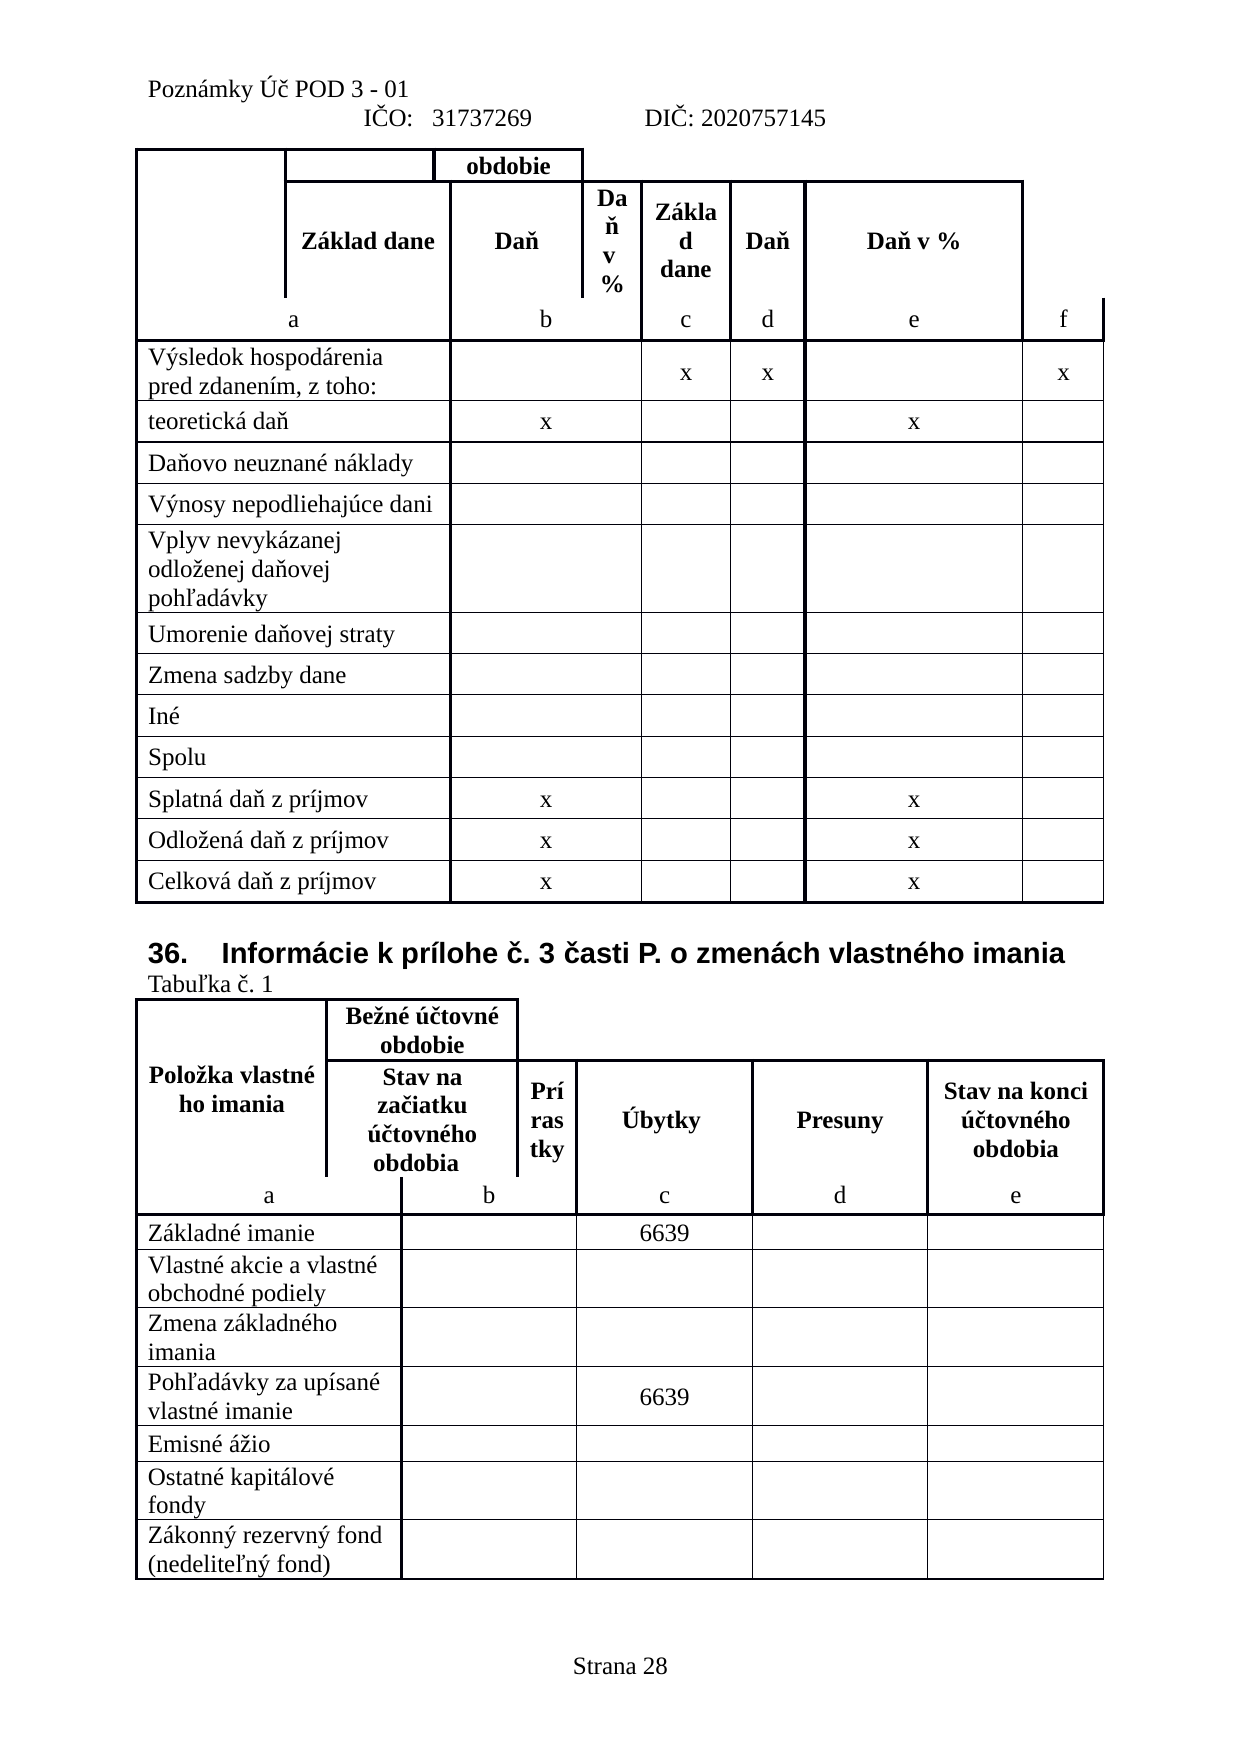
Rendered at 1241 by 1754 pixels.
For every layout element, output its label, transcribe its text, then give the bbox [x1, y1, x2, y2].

table_cell 6639 [577, 1367, 752, 1425]
table_cell Úbytky [578, 1062, 751, 1177]
table_cell [452, 342, 641, 400]
table_cell [403, 1367, 576, 1425]
table_cell x [642, 342, 730, 400]
table_cell Daň [732, 183, 803, 298]
table_cell Spolu [138, 737, 449, 777]
table_cell [753, 1520, 927, 1578]
table_cell f [1024, 298, 1102, 339]
table_cell [731, 737, 803, 777]
table_cell [731, 778, 803, 818]
table_cell Daň v % [584, 183, 640, 298]
table_cell a [138, 1177, 400, 1213]
table_cell [577, 1462, 752, 1519]
table_header Položka vlastného imania [138, 1001, 325, 1177]
table_cell [731, 401, 803, 441]
table_cell Iné [138, 695, 449, 736]
table_cell [1023, 778, 1103, 818]
table_cell c [578, 1177, 751, 1213]
table_cell Zmena sadzby dane [138, 654, 449, 694]
table_cell [731, 819, 803, 860]
table_cell Základné imanie [138, 1216, 400, 1249]
table_cell [403, 1462, 576, 1519]
table_cell [731, 484, 803, 524]
table_cell [731, 613, 803, 653]
table_cell [807, 613, 1022, 653]
table_cell [928, 1308, 1103, 1366]
text Tabuľka č. 1 [148, 969, 1092, 998]
table_cell Základ dane [643, 183, 729, 298]
table_cell [642, 525, 730, 612]
table_cell [731, 654, 803, 694]
table_cell x [452, 861, 641, 901]
table_cell x [807, 778, 1022, 818]
table_cell Zmena základného imania [138, 1308, 400, 1366]
table_cell [731, 861, 803, 901]
table_cell Výsledok hospodárenia pred zdanením, z toho: [138, 342, 449, 400]
table_cell [642, 778, 730, 818]
table_cell d [754, 1177, 926, 1213]
table_cell [403, 1308, 576, 1366]
table_cell x [452, 401, 641, 441]
table_cell x [452, 819, 641, 860]
table_cell [928, 1367, 1103, 1425]
table_cell Celková daň z príjmov [138, 861, 449, 901]
table_cell Vplyv nevykázanej odloženej daňovej pohľadávky [138, 525, 449, 612]
table_cell [928, 1250, 1103, 1307]
table_header Bežné účtovné obdobie [328, 1001, 516, 1059]
table_cell [1023, 737, 1103, 777]
table_cell [807, 484, 1022, 524]
table_cell x [731, 342, 803, 400]
table_cell [403, 1250, 576, 1307]
table_cell [452, 484, 641, 524]
table_cell [452, 654, 641, 694]
table_cell [807, 342, 1022, 400]
table_cell [753, 1426, 927, 1461]
table_cell [753, 1462, 927, 1519]
table_cell [1023, 401, 1103, 441]
table_cell [1023, 484, 1103, 524]
table_cell [1023, 819, 1103, 860]
table_cell [577, 1520, 752, 1578]
table_cell Daň v % [807, 183, 1021, 298]
table_cell [403, 1520, 576, 1578]
table_cell [807, 443, 1022, 482]
table_cell [577, 1308, 752, 1366]
table_cell Splatná daň z príjmov [138, 778, 449, 818]
table_cell [452, 695, 641, 736]
title Informácie k prílohe č. 3 časti P. o zmenách vlastného imania [148, 936, 1092, 969]
table_cell [1023, 861, 1103, 901]
table_cell Vlastné akcie a vlastné obchodné podiely [138, 1250, 400, 1307]
table_cell [452, 737, 641, 777]
table_cell [928, 1520, 1103, 1578]
table_cell [807, 525, 1022, 612]
table_cell [452, 443, 641, 482]
table_cell [452, 525, 641, 612]
table_cell Emisné ážio [138, 1426, 400, 1461]
table_cell [642, 401, 730, 441]
table_cell e [929, 1177, 1102, 1213]
table_cell [731, 525, 803, 612]
table_cell c [643, 298, 729, 339]
table_cell Odložená daň z príjmov [138, 819, 449, 860]
table_cell [403, 1426, 576, 1461]
table_cell [1023, 695, 1103, 736]
table_header [138, 151, 284, 298]
table_cell Základ dane [287, 183, 449, 298]
table_cell e [807, 298, 1021, 339]
table_cell [753, 1308, 927, 1366]
table_cell d [732, 298, 803, 339]
table_cell b [403, 1177, 575, 1213]
table_cell [731, 695, 803, 736]
table_cell [753, 1250, 927, 1307]
table_cell [731, 443, 803, 482]
table_cell [928, 1216, 1103, 1249]
table_cell Stav na konci účtovného obdobia [929, 1062, 1102, 1177]
table_cell x [807, 819, 1022, 860]
table_cell [753, 1216, 927, 1249]
table_cell Zákonný rezervný fond (nedeliteľný fond) [138, 1520, 400, 1578]
table_cell [753, 1367, 927, 1425]
table_cell [642, 484, 730, 524]
table_cell a [138, 298, 449, 339]
table_cell [642, 861, 730, 901]
table_cell 6639 [577, 1216, 752, 1249]
table_cell [577, 1250, 752, 1307]
table_cell [642, 695, 730, 736]
table_cell [807, 695, 1022, 736]
table_cell x [807, 401, 1022, 441]
table_cell Ostatné kapitálové fondy [138, 1462, 400, 1519]
table_cell Pohľadávky za upísané vlastné imanie [138, 1367, 400, 1425]
table_cell [642, 819, 730, 860]
table_cell [807, 737, 1022, 777]
table_cell Umorenie daňovej straty [138, 613, 449, 653]
table_cell [642, 613, 730, 653]
table_cell [928, 1462, 1103, 1519]
table_cell [642, 443, 730, 482]
table_cell x [807, 861, 1022, 901]
table_header obdobie [436, 151, 581, 179]
table_cell [452, 613, 641, 653]
table_cell Daňovo neuznané náklady [138, 443, 449, 482]
table_cell [928, 1426, 1103, 1461]
table_cell b [452, 298, 640, 339]
table_cell [642, 654, 730, 694]
table_cell x [452, 778, 641, 818]
table_cell [1023, 654, 1103, 694]
table_cell teoretická daň [138, 401, 449, 441]
table_cell [1023, 613, 1103, 653]
table_cell [1023, 525, 1103, 612]
table_cell [807, 654, 1022, 694]
table_cell Presuny [754, 1062, 926, 1177]
table_cell [1023, 443, 1103, 482]
table_cell x [1023, 342, 1103, 400]
table_header [287, 151, 432, 179]
table_cell [403, 1216, 576, 1249]
table_cell Daň [452, 183, 581, 298]
table_cell [642, 737, 730, 777]
table_cell Stav na začiatku účtovného obdobia [328, 1062, 516, 1177]
table_cell Výnosy nepodliehajúce dani [138, 484, 449, 524]
table_cell [577, 1426, 752, 1461]
table_cell Prírastky [519, 1062, 575, 1177]
